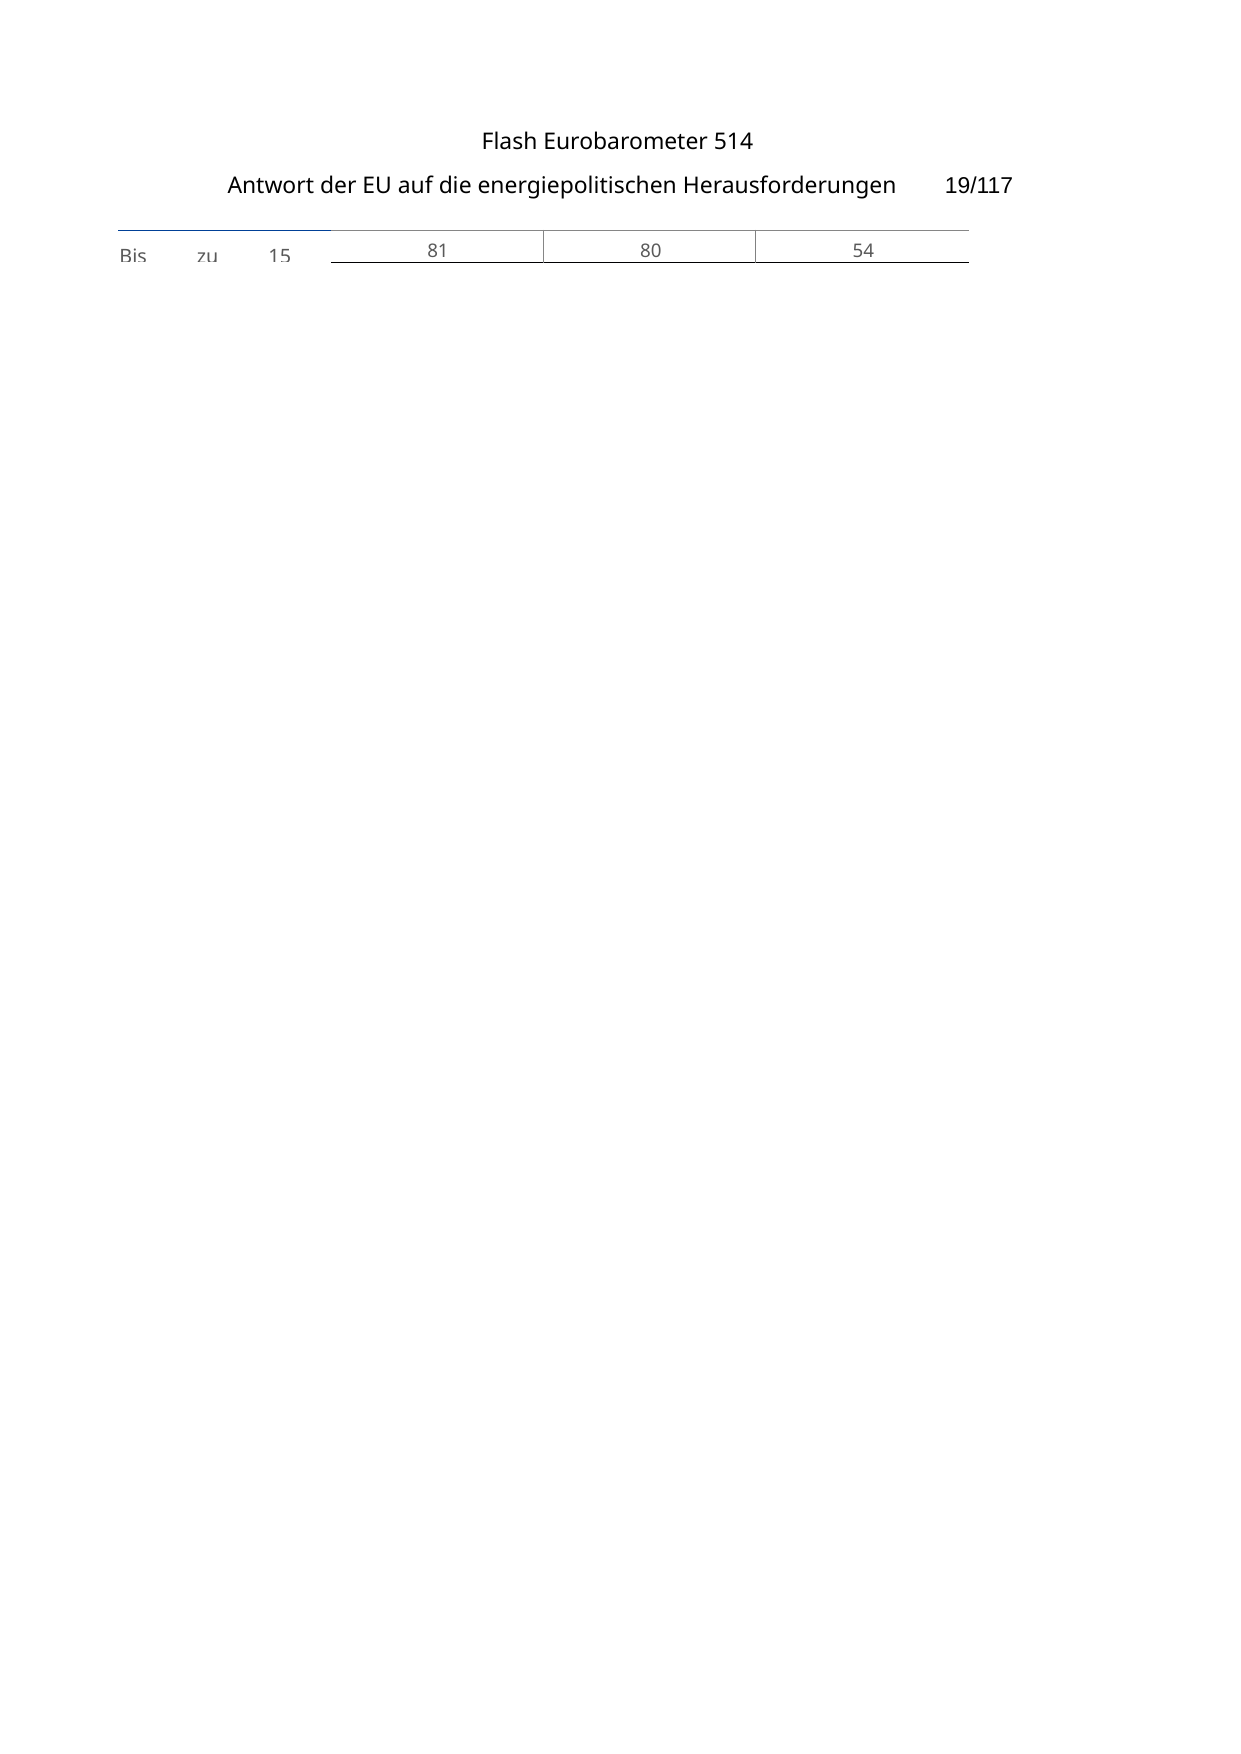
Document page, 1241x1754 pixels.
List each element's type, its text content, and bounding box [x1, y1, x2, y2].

table_cell 54 [756, 231, 969, 262]
table_cell 81 [331, 231, 543, 262]
table_cell 80 [544, 231, 755, 262]
